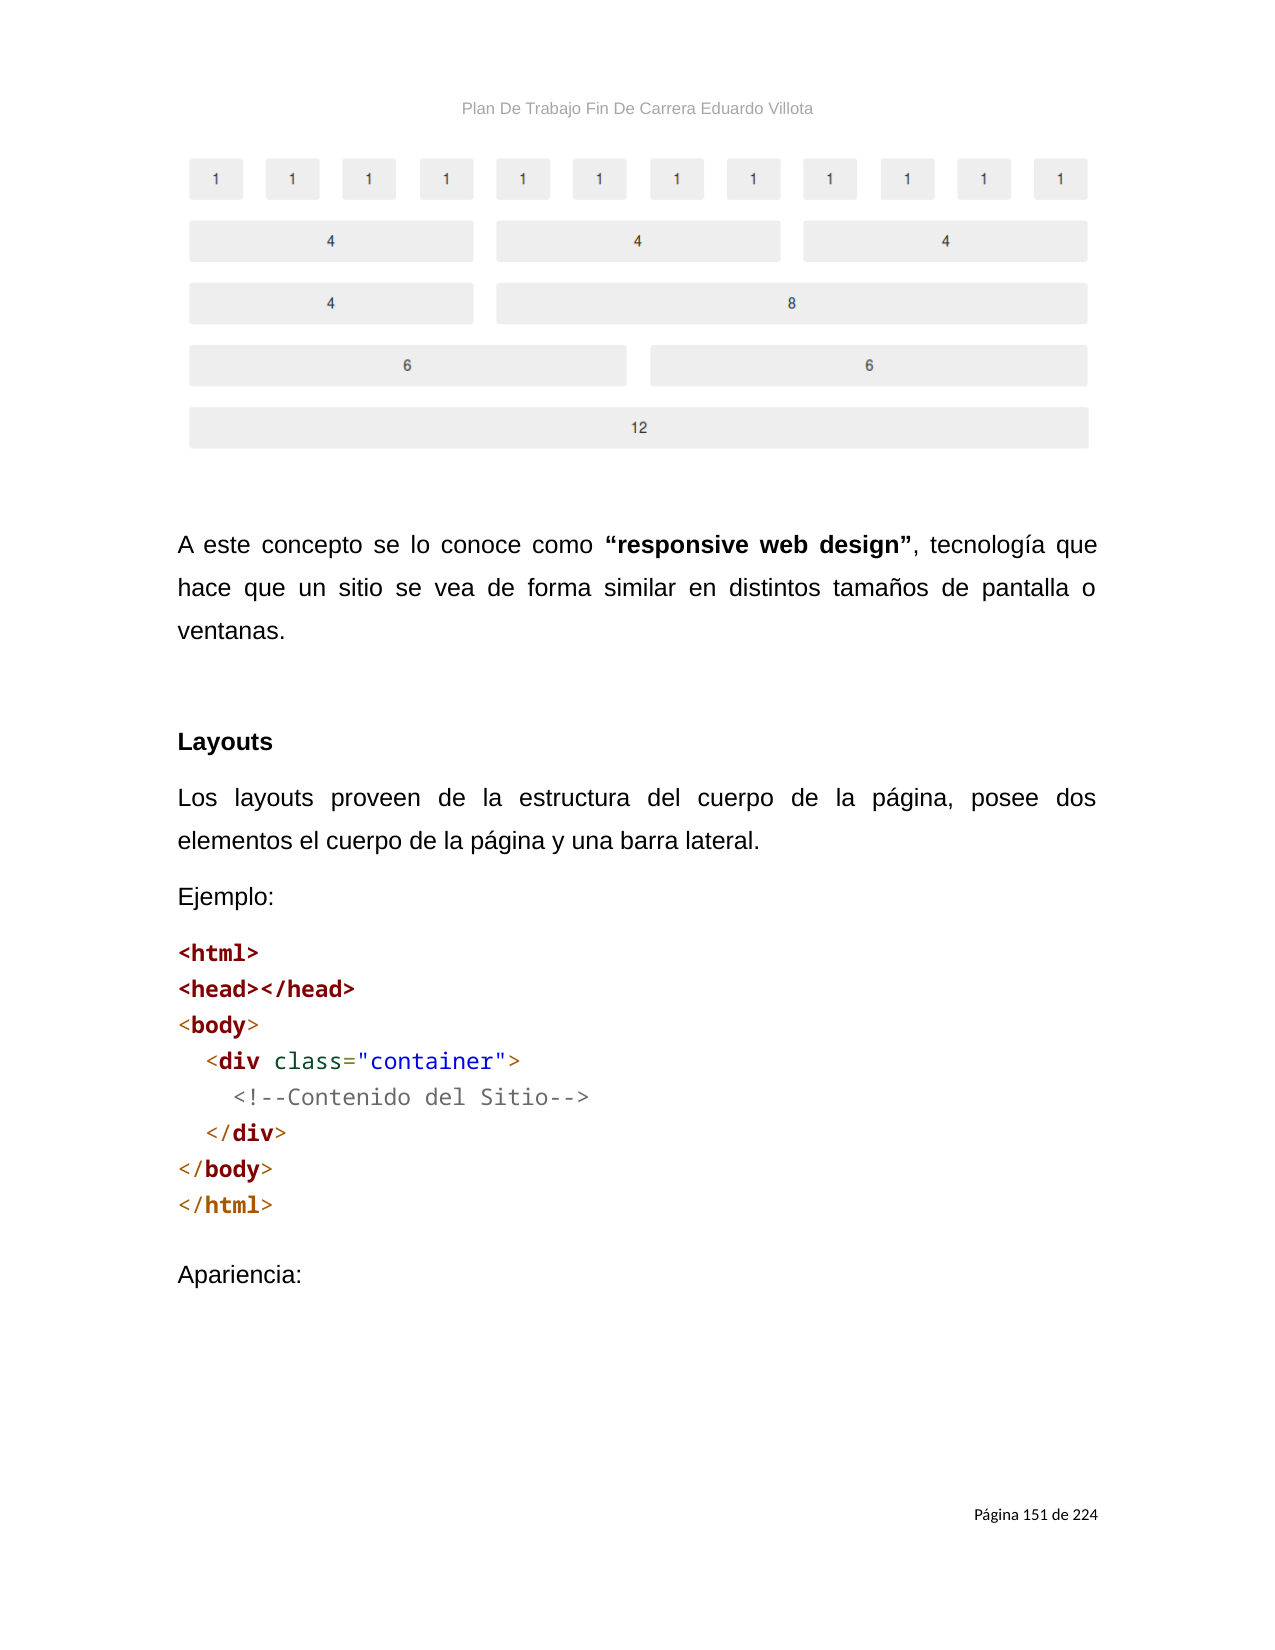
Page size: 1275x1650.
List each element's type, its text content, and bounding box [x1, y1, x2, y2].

text <head></head> [177, 973, 1098, 1004]
text </div> [177, 1117, 1098, 1148]
text </body> [177, 1153, 1098, 1184]
text <html> [177, 937, 1098, 968]
text A este concepto se lo conoce como “responsive web design”, tecnología que hace que un sitio se vea de forma similar en distintos tamaños de pantalla o ventanas. [177, 529, 1098, 644]
text </html> [177, 1189, 1098, 1220]
text Los layouts proveen de la estructura del cuerpo de la página, posee dos elementos el cuerpo de la página y una barra lateral. [177, 783, 1098, 854]
text <!--Contenido del Sitio--> [177, 1081, 1098, 1112]
text <body> [177, 1009, 1098, 1040]
text Layouts [177, 727, 1098, 756]
picture [177, 147, 1098, 460]
text Apariencia: [177, 1261, 1098, 1289]
text Ejemplo: [177, 881, 1098, 910]
text <div class="container"> [177, 1045, 1098, 1076]
